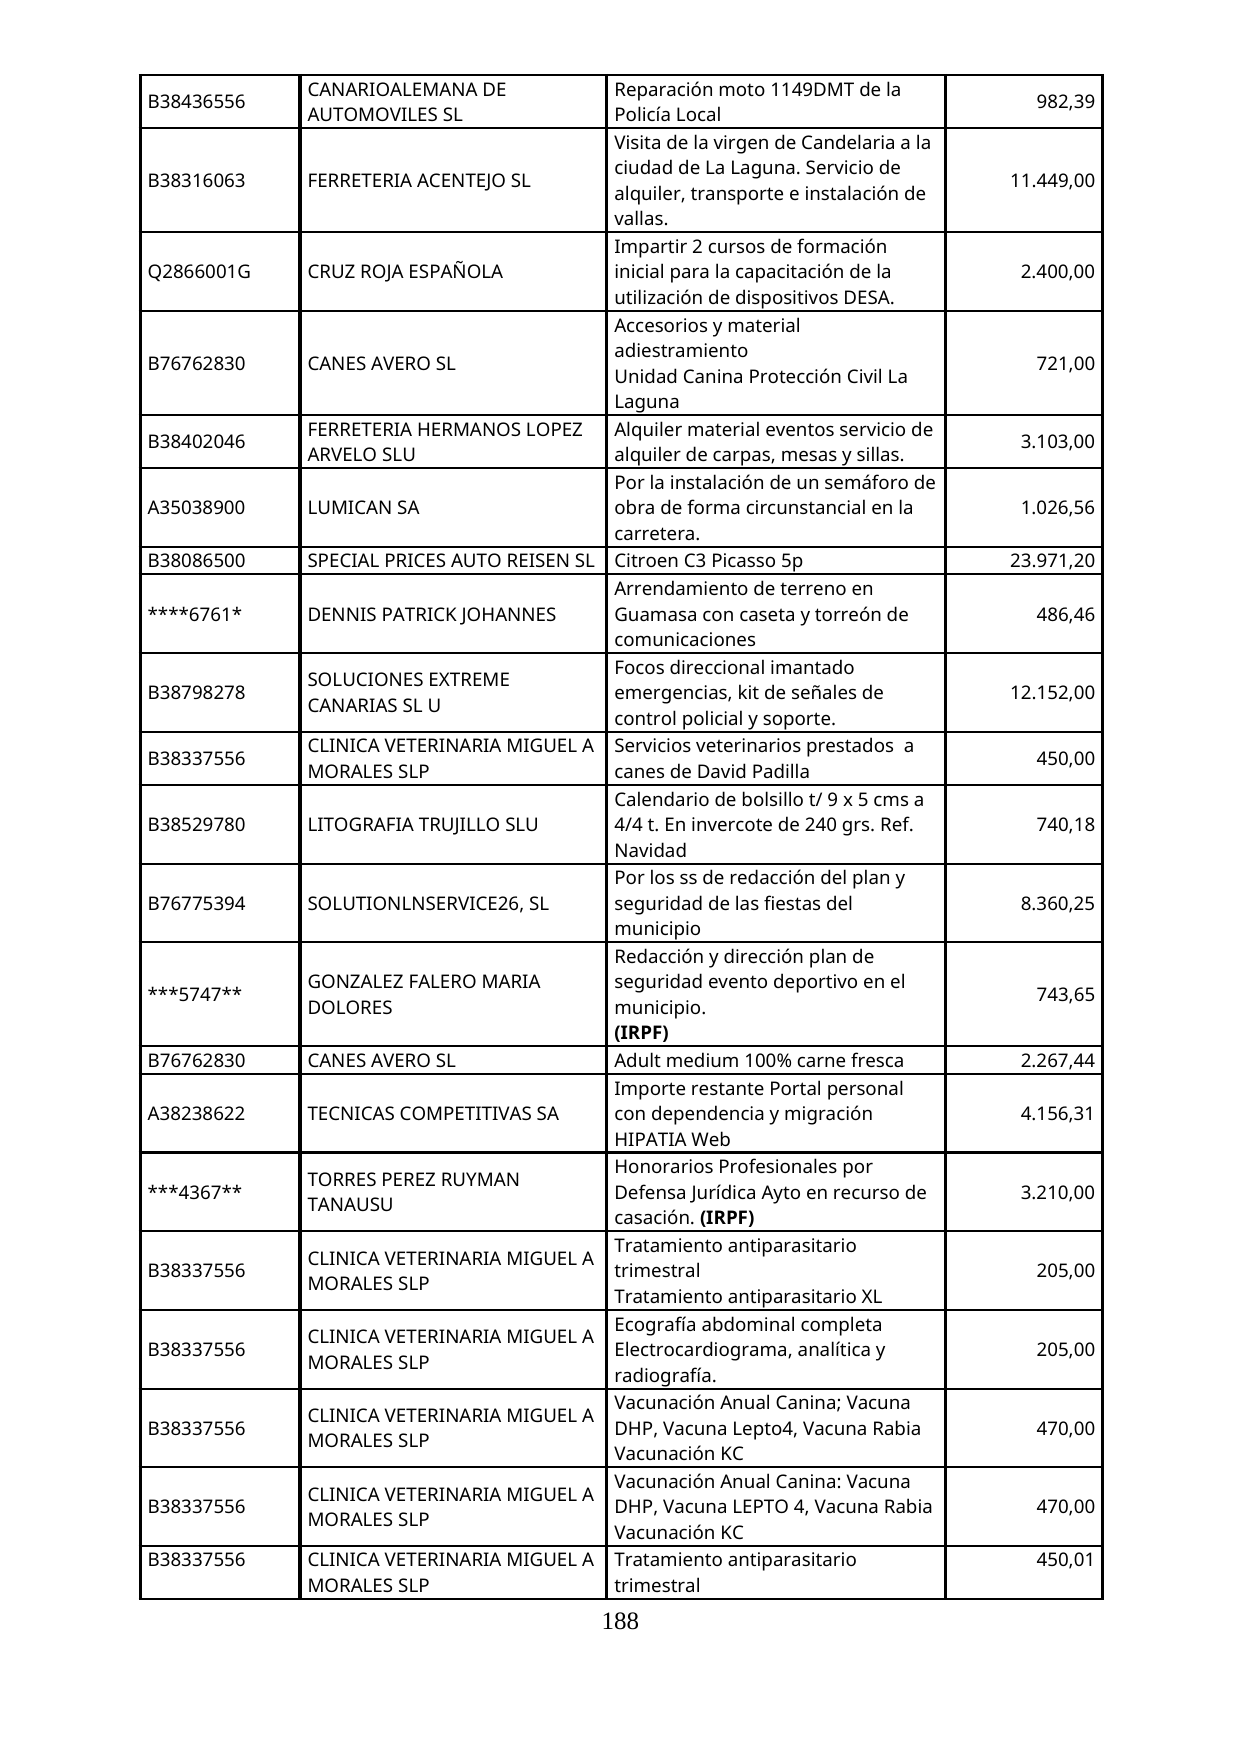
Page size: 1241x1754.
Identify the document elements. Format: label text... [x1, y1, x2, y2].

table_cell B38436556 [142, 76, 298, 127]
table_cell 12.152,00 [947, 654, 1101, 731]
table_cell TECNICAS COMPETITIVAS SA [302, 1075, 605, 1151]
table_cell 450,01 [947, 1547, 1101, 1598]
table_cell Ecografía abdominal completa Electrocardiograma, analítica y radiografía. [608, 1311, 944, 1387]
table_cell 470,00 [947, 1468, 1101, 1545]
table_cell Vacunación Anual Canina: Vacuna DHP, Vacuna LEPTO 4, Vacuna Rabia Vacunación KC [608, 1468, 944, 1545]
table_cell CANES AVERO SL [302, 1047, 605, 1073]
table_cell CANARIOALEMANA DE AUTOMOVILES SL [302, 76, 605, 127]
table_cell ***5747** [142, 943, 298, 1045]
table_cell 3.210,00 [947, 1154, 1101, 1230]
table_cell LUMICAN SA [302, 469, 605, 546]
table_cell SPECIAL PRICES AUTO REISEN SL [302, 548, 605, 573]
table_cell 2.400,00 [947, 233, 1101, 310]
table_cell B38337556 [142, 733, 298, 784]
table_cell 4.156,31 [947, 1075, 1101, 1151]
table_cell B38337556 [142, 1311, 298, 1387]
table_cell B38529780 [142, 786, 298, 862]
table_cell B38337556 [142, 1390, 298, 1466]
table_cell Calendario de bolsillo t/ 9 x 5 cms a 4/4 t. En invercote de 240 grs. Ref. Navidad [608, 786, 944, 862]
table_cell 23.971,20 [947, 548, 1101, 573]
table_cell Focos direccional imantado emergencias, kit de señales de control policial y soporte. [608, 654, 944, 731]
table_cell Citroen C3 Picasso 5p [608, 548, 944, 573]
table_cell Alquiler material eventos servicio de alquiler de carpas, mesas y sillas. [608, 416, 944, 467]
table_cell 450,00 [947, 733, 1101, 784]
table_cell Q2866001G [142, 233, 298, 310]
table_cell 740,18 [947, 786, 1101, 862]
table_cell CLINICA VETERINARIA MIGUEL A MORALES SLP [302, 733, 605, 784]
table_cell DENNIS PATRICK JOHANNES [302, 575, 605, 652]
table_cell 205,00 [947, 1232, 1101, 1309]
table_cell Tratamiento antiparasitario trimestral [608, 1547, 944, 1598]
table_cell B38316063 [142, 129, 298, 231]
table_cell B76775394 [142, 865, 298, 941]
table_cell 3.103,00 [947, 416, 1101, 467]
table_cell FERRETERIA ACENTEJO SL [302, 129, 605, 231]
table_cell 205,00 [947, 1311, 1101, 1387]
table_cell B38086500 [142, 548, 298, 573]
table_cell FERRETERIA HERMANOS LOPEZ ARVELO SLU [302, 416, 605, 467]
table_cell B76762830 [142, 1047, 298, 1073]
table_cell CLINICA VETERINARIA MIGUEL A MORALES SLP [302, 1390, 605, 1466]
table_cell Tratamiento antiparasitario trimestral Tratamiento antiparasitario XL [608, 1232, 944, 1309]
table_cell Impartir 2 cursos de formación inicial para la capacitación de la utilización de dispositivos DESA. [608, 233, 944, 310]
table_cell B38337556 [142, 1232, 298, 1309]
table_cell Adult medium 100% carne fresca [608, 1047, 944, 1073]
table_cell B38337556 [142, 1468, 298, 1545]
table_cell Redacción y dirección plan de seguridad evento deportivo en el municipio. (IRPF) [608, 943, 944, 1045]
table_cell GONZALEZ FALERO MARIA DOLORES [302, 943, 605, 1045]
table_cell ****6761* [142, 575, 298, 652]
table_cell CLINICA VETERINARIA MIGUEL A MORALES SLP [302, 1547, 605, 1598]
table_cell 470,00 [947, 1390, 1101, 1466]
table_cell A35038900 [142, 469, 298, 546]
table_cell CLINICA VETERINARIA MIGUEL A MORALES SLP [302, 1311, 605, 1387]
table_cell Por la instalación de un semáforo de obra de forma circunstancial en la carretera. [608, 469, 944, 546]
table_cell CRUZ ROJA ESPAÑOLA [302, 233, 605, 310]
table_cell Vacunación Anual Canina; Vacuna DHP, Vacuna Lepto4, Vacuna Rabia Vacunación KC [608, 1390, 944, 1466]
table_cell Visita de la virgen de Candelaria a la ciudad de La Laguna. Servicio de alquiler, transporte e instalación de vallas. [608, 129, 944, 231]
table_cell Accesorios y material adiestramiento Unidad Canina Protección Civil La Laguna [608, 312, 944, 414]
table_cell A38238622 [142, 1075, 298, 1151]
table_cell SOLUCIONES EXTREME CANARIAS SL U [302, 654, 605, 731]
table_cell 721,00 [947, 312, 1101, 414]
table_cell B38337556 [142, 1547, 298, 1598]
table_cell TORRES PEREZ RUYMAN TANAUSU [302, 1154, 605, 1230]
table_cell LITOGRAFIA TRUJILLO SLU [302, 786, 605, 862]
table_cell Honorarios Profesionales por Defensa Jurídica Ayto en recurso de casación. (IRPF) [608, 1154, 944, 1230]
table_cell B76762830 [142, 312, 298, 414]
table_cell CLINICA VETERINARIA MIGUEL A MORALES SLP [302, 1468, 605, 1545]
table_cell B38798278 [142, 654, 298, 731]
table_cell CLINICA VETERINARIA MIGUEL A MORALES SLP [302, 1232, 605, 1309]
table_cell 8.360,25 [947, 865, 1101, 941]
table_cell Por los ss de redacción del plan y seguridad de las fiestas del municipio [608, 865, 944, 941]
table_cell Arrendamiento de terreno en Guamasa con caseta y torreón de comunicaciones [608, 575, 944, 652]
table_cell Servicios veterinarios prestados a canes de David Padilla [608, 733, 944, 784]
table_cell 743,65 [947, 943, 1101, 1045]
table_cell Importe restante Portal personal con dependencia y migración HIPATIA Web [608, 1075, 944, 1151]
table_cell SOLUTIONLNSERVICE26, SL [302, 865, 605, 941]
table_cell ***4367** [142, 1154, 298, 1230]
table_cell 982,39 [947, 76, 1101, 127]
table_cell 1.026,56 [947, 469, 1101, 546]
table_cell B38402046 [142, 416, 298, 467]
table_cell CANES AVERO SL [302, 312, 605, 414]
table_cell 11.449,00 [947, 129, 1101, 231]
table_cell 2.267,44 [947, 1047, 1101, 1073]
table_cell Reparación moto 1149DMT de la Policía Local [608, 76, 944, 127]
table_cell 486,46 [947, 575, 1101, 652]
